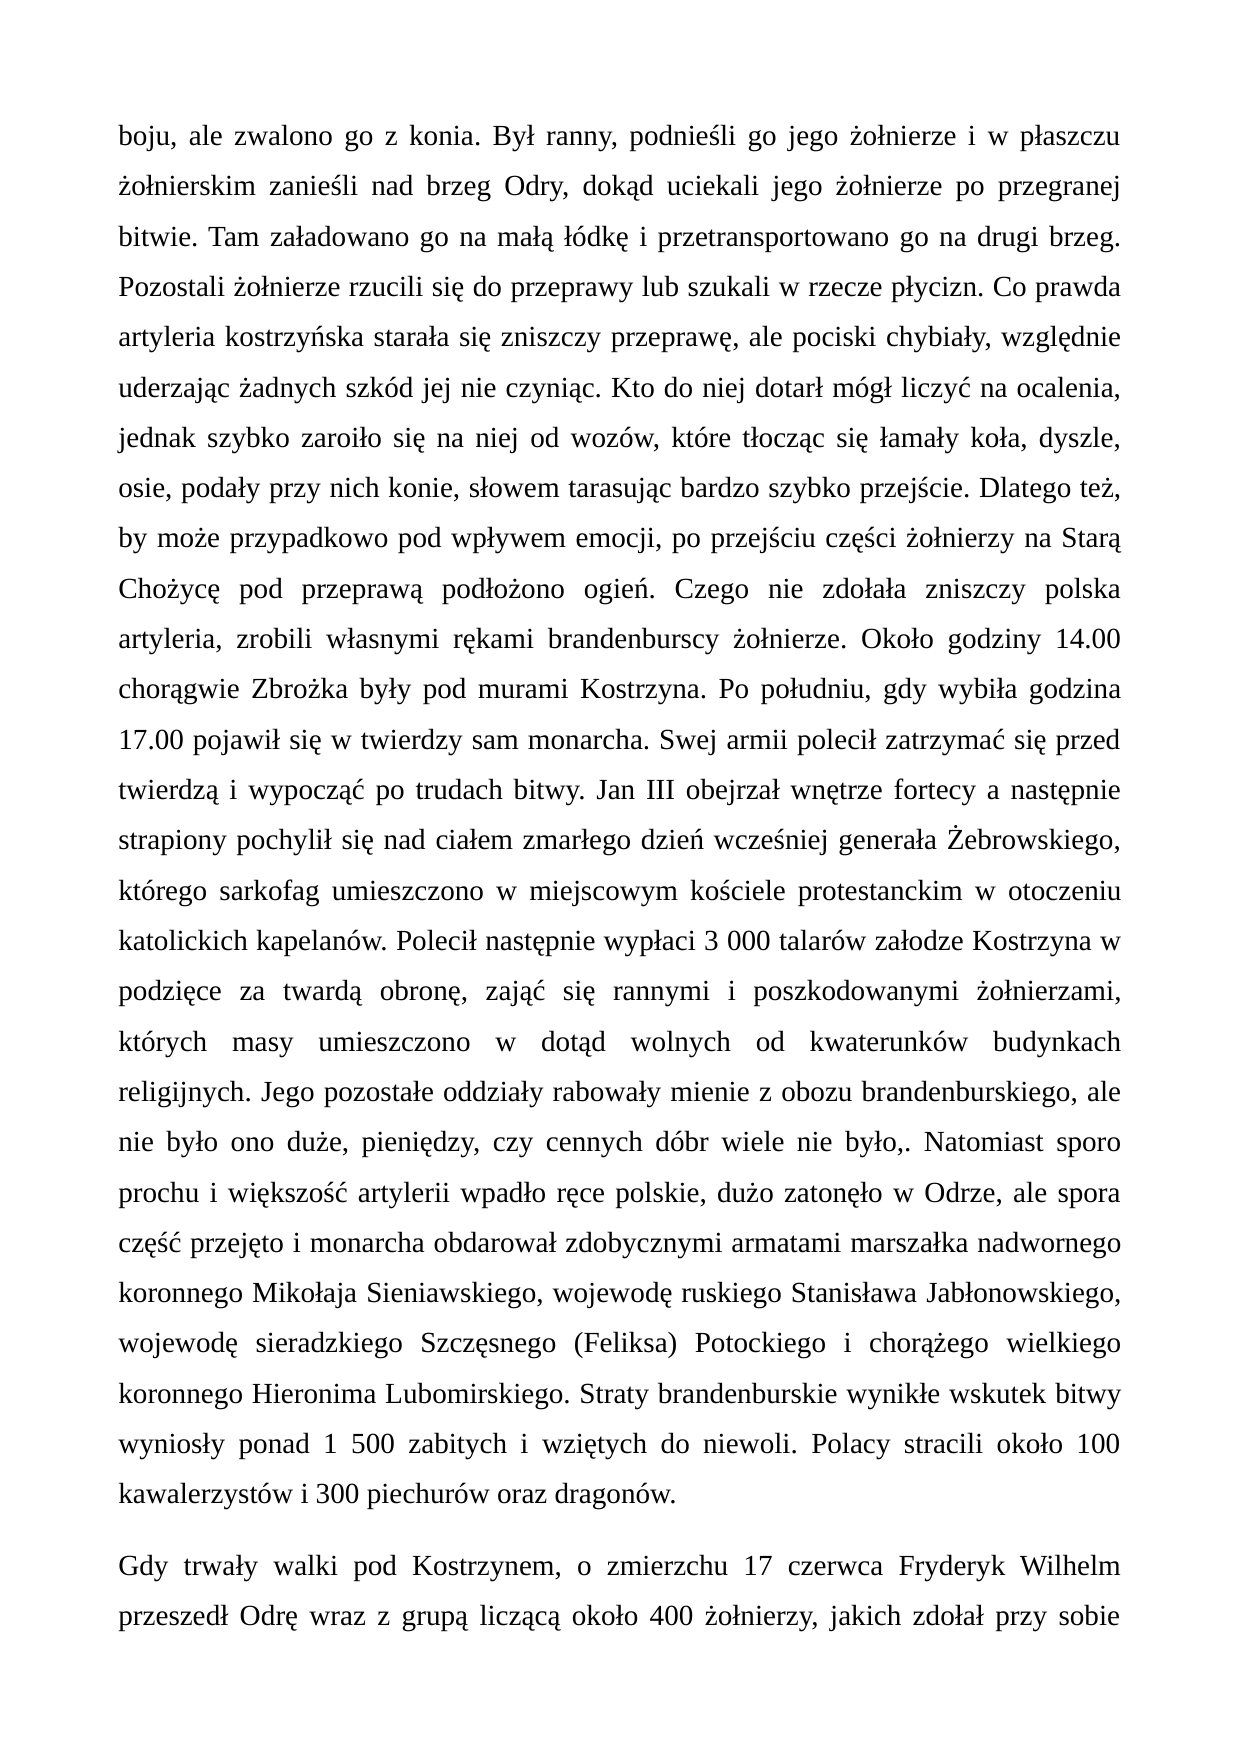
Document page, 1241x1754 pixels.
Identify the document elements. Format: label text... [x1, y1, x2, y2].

text boju, ale zwalono go z konia. Był ranny, podnieśli go jego żołnierze i w płaszczu żołnierskim zanieśli nad brzeg Odry, dokąd uciekali jego żołnierze po przegranej bitwie. Tam załadowano go na małą łódkę i przetransportowano go na drugi brzeg. Pozostali żołnierze rzucili się do przeprawy lub szukali w rzecze płycizn. Co prawda artyleria kostrzyńska starała się zniszczy przeprawę, ale pociski chybiały, względnie uderzając żadnych szkód jej nie czyniąc. Kto do niej dotarł mógł liczyć na ocalenia, jednak szybko zaroiło się na niej od wozów, które tłocząc się łamały koła, dyszle, osie, podały przy nich konie, słowem tarasując bardzo szybko przejście. Dlatego też, by może przypadkowo pod wpływem emocji, po przejściu części żołnierzy na Starą Chożycę pod przeprawą podłożono ogień. Czego nie zdołała zniszczy polska artyleria, zrobili własnymi rękami brandenburscy żołnierze. Około godziny 14.00 chorągwie Zbrożka były pod murami Kostrzyna. Po południu, gdy wybiła godzina 17.00 pojawił się w twierdzy sam monarcha. Swej armii polecił zatrzymać się przed twierdzą i wypocząć po trudach bitwy. Jan III obejrzał wnętrze fortecy a następnie strapiony pochylił się nad ciałem zmarłego dzień wcześniej generała Żebrowskiego, którego sarkofag umieszczono w miejscowym kościele protestanckim w otoczeniu katolickich kapelanów. Polecił następnie wypłaci 3 000 talarów załodze Kostrzyna w podzięce za twardą obronę, zająć się rannymi i poszkodowanymi żołnierzami, których masy umieszczono w dotąd wolnych od kwaterunków budynkach religijnych. Jego pozostałe oddziały rabowały mienie z obozu brandenburskiego, ale nie było ono duże, pieniędzy, czy cennych dóbr wiele nie było,. Natomiast sporo prochu i większość artylerii wpadło ręce polskie, dużo zatonęło w Odrze, ale spora część przejęto i monarcha obdarował zdobycznymi armatami marszałka nadwornego koronnego Mikołaja Sieniawskiego, wojewodę ruskiego Stanisława Jabłonowskiego, wojewodę sieradzkiego Szczęsnego (Feliksa) Potockiego i chorążego wielkiego koronnego Hieronima Lubomirskiego. Straty brandenburskie wynikłe wskutek bitwy wyniosły ponad 1 500 zabitych i wziętych do niewoli. Polacy stracili około 100 kawalerzystów i 300 piechurów oraz dragonów. [118, 118, 1122, 1510]
text Gdy trwały walki pod Kostrzynem, o zmierzchu 17 czerwca Fryderyk Wilhelm przeszedł Odrę wraz z grupą liczącą około 400 żołnierzy, jakich zdołał przy sobie [118, 1548, 1122, 1632]
